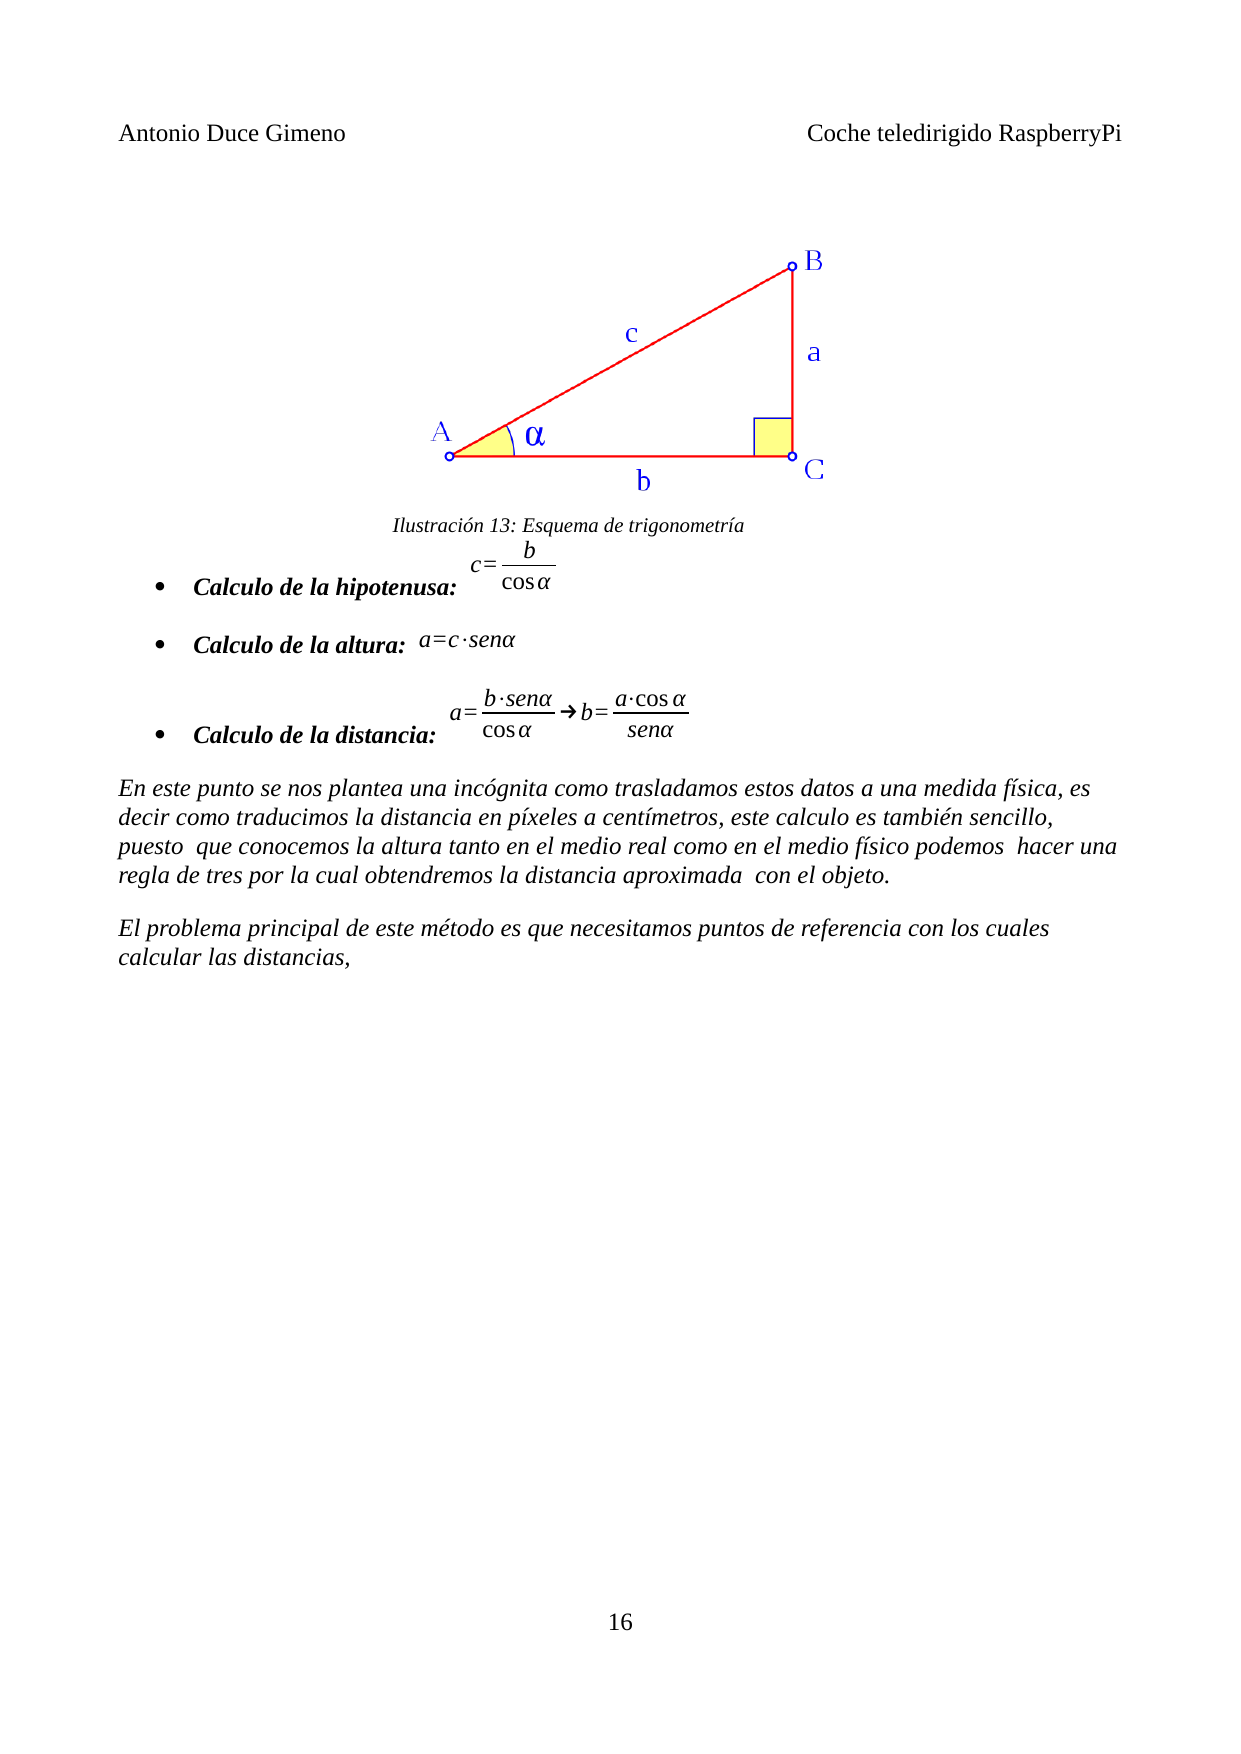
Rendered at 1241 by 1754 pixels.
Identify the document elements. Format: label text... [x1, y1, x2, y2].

picture [392, 209, 848, 513]
text El problema principal de este método es que necesitamos puntos de referencia con los cuales calcular las distancias, [118, 913, 1122, 971]
text En este punto se nos plantea una incógnita como trasladamos estos datos a una medida física, es decir como traducimos la distancia en píxeles a centímetros, este calculo es también sencillo, puesto que conocemos la altura tanto en el medio real como en el medio físico podemos hacer una regla de tres por la cual obtendremos la distancia aproximada con el objeto. [118, 773, 1122, 888]
list Calculo de la hipotenusa: [156, 189, 1122, 601]
list Calculo de la distancia: [156, 684, 1122, 748]
list Ilustración 13: Esquema de trigonometría [392, 513, 848, 537]
list Calculo de la altura: [156, 626, 1122, 659]
